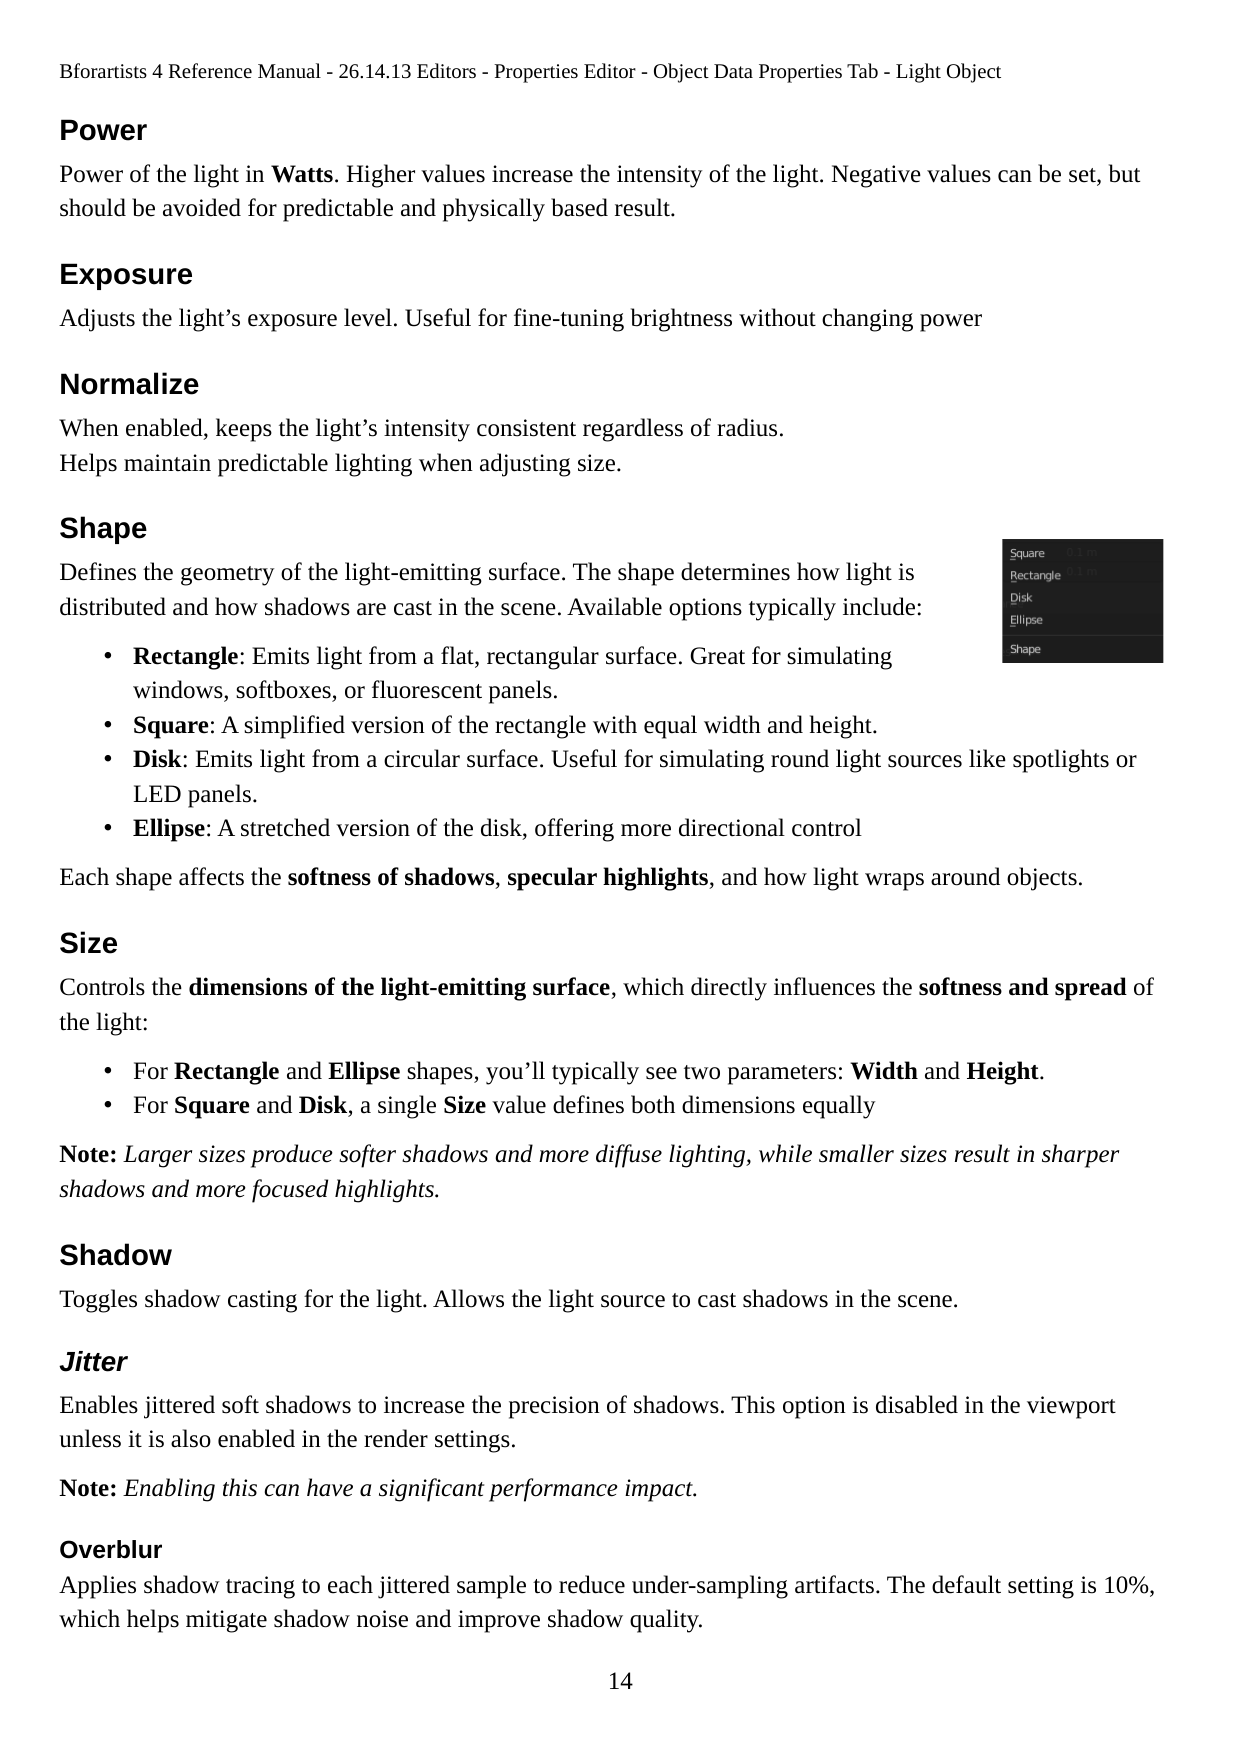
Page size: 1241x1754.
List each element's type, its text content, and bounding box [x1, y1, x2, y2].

subtitle Size [59, 926, 1181, 960]
text Defines the geometry of the light-emitting surface. The shape determines how light is distributed and how shadows are cast in the scene. Available options typically include: [59, 557, 1002, 621]
text Note: Larger sizes produce softer shadows and more diffuse lighting, while smaller sizes result in sharper shadows and more focused highlights. [59, 1139, 1181, 1203]
text Enables jittered soft shadows to increase the precision of shadows. This option is disabled in the viewport unless it is also enabled in the render settings. [59, 1390, 1181, 1453]
text Power of the light in Watts. Higher values increase the intensity of the light. Negative values can be set, but should be avoided for predictable and physically based result. [59, 159, 1181, 222]
text Adjusts the light’s exposure level. Useful for fine-tuning brightness without changing power [59, 303, 1181, 332]
list Ellipse: A stretched version of the disk, offering more directional control [103, 813, 1181, 842]
text When enabled, keeps the light’s intensity consistent regardless of radius. Helps maintain predictable lighting when adjusting size. [59, 413, 1181, 476]
text Controls the dimensions of the light-emitting surface, which directly influences the softness and spread of the light: [59, 972, 1181, 1036]
subtitle Exposure [59, 257, 1181, 291]
text Each shape affects the softness of shadows, specular highlights, and how light wraps around objects. [59, 862, 1181, 891]
text Note: Enabling this can have a significant performance impact. [59, 1473, 1181, 1502]
list For Rectangle and Ellipse shapes, you’ll typically see two parameters: Width and Height. [103, 1056, 1181, 1085]
subtitle Shape [59, 511, 1181, 545]
list Disk: Emits light from a circular surface. Useful for simulating round light sources like spotlights or LED panels. [103, 744, 1181, 808]
text Applies shadow tracing to each jittered sample to reduce under-sampling artifacts. The default setting is 10%, which helps mitigate shadow noise and improve shadow quality. [59, 1570, 1181, 1633]
picture [1002, 539, 1164, 663]
subtitle Jitter [59, 1345, 1181, 1377]
subtitle Power [59, 113, 1181, 146]
subtitle Shadow [59, 1238, 1181, 1271]
subtitle Overblur [59, 1535, 1181, 1563]
list Square: A simplified version of the rectangle with equal width and height. [103, 710, 1181, 739]
subtitle Normalize [59, 367, 1181, 401]
list For Square and Disk, a single Size value defines both dimensions equally [103, 1090, 1181, 1119]
list Rectangle: Emits light from a flat, rectangular surface. Great for simulating windows, softboxes, or fluorescent panels. [103, 641, 1181, 704]
text Toggles shadow casting for the light. Allows the light source to cast shadows in the scene. [59, 1284, 1181, 1313]
